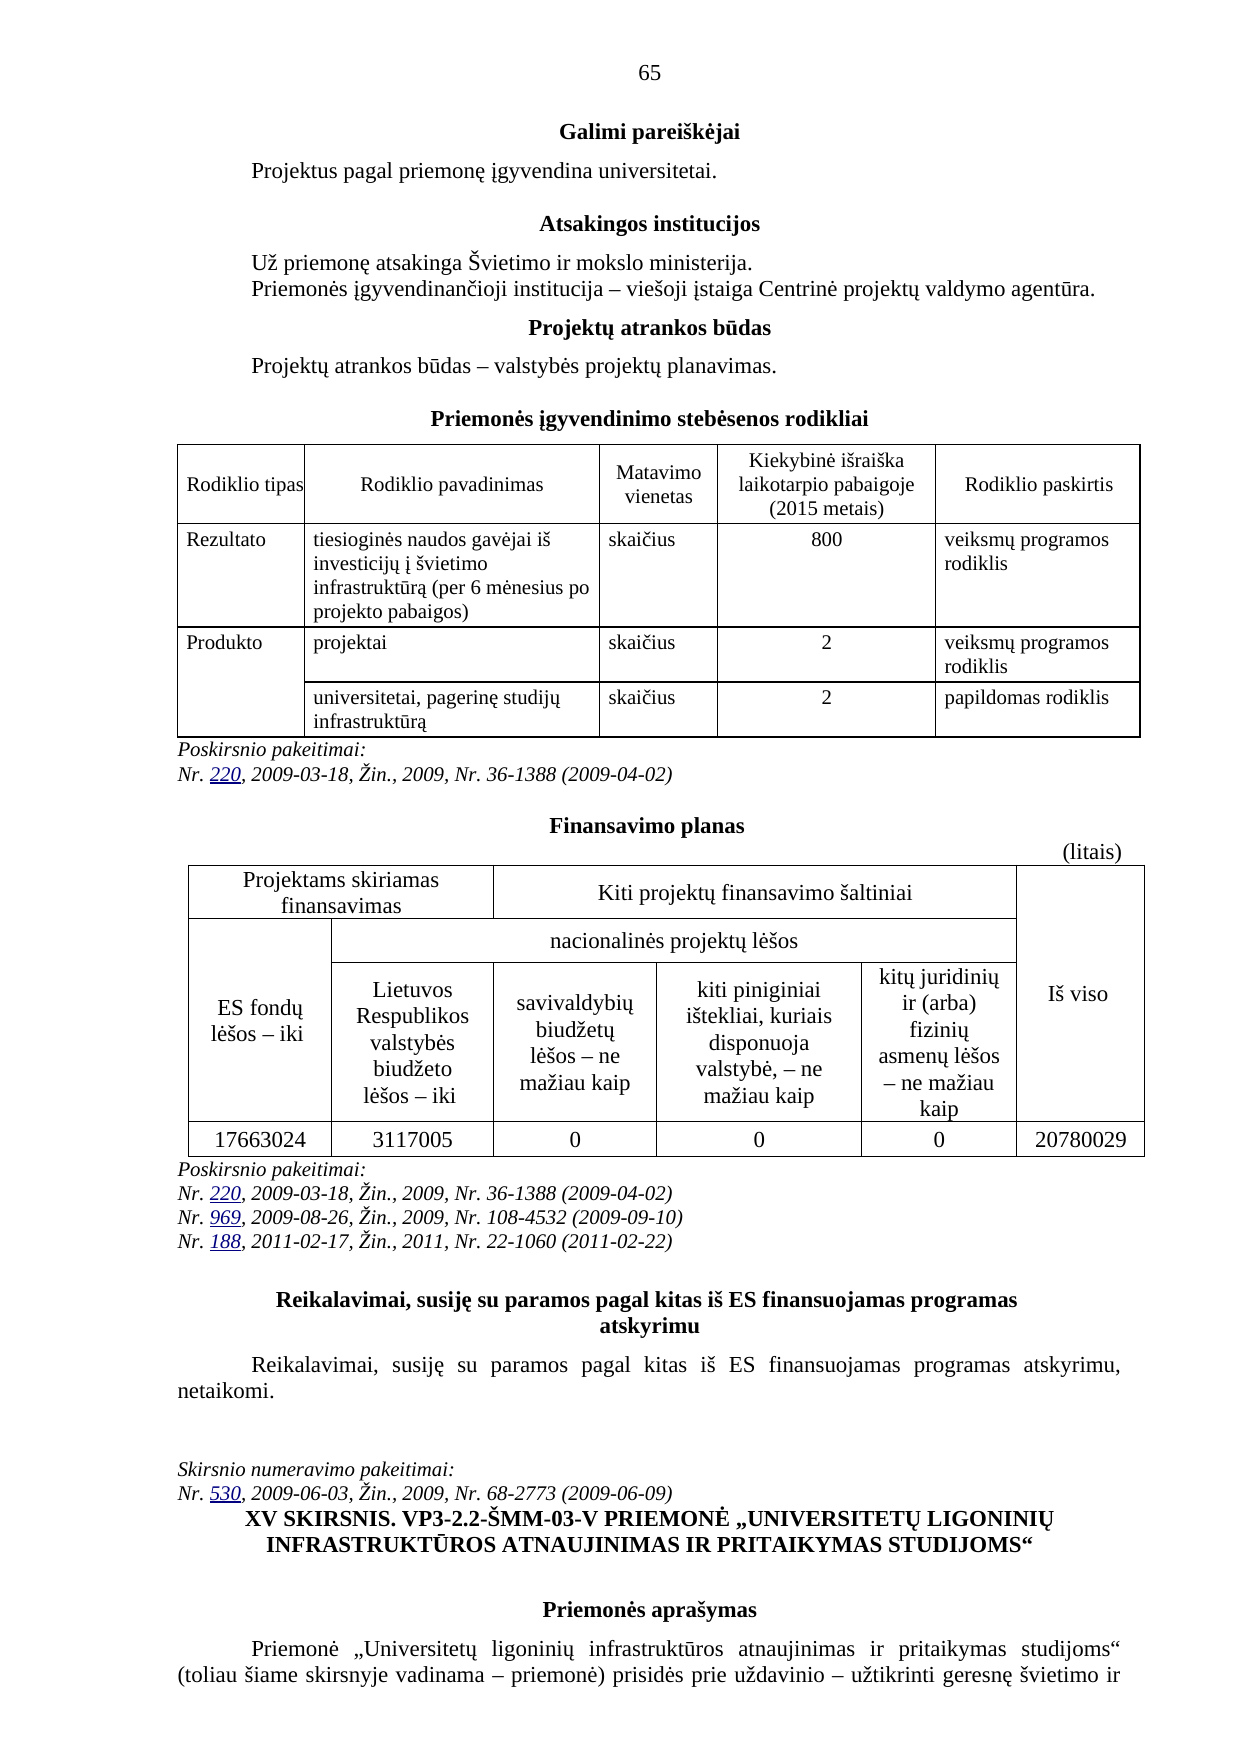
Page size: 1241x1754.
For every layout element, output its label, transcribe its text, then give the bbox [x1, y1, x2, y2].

text Reikalavimai, susiję su paramos pagal kitas iš ES finansuojamas programas atskyrimu, netaikomi. [177, 1351, 1122, 1404]
text Priemonės įgyvendinimo stebėsenos rodikliai [177, 405, 1122, 432]
table_cell nacionalinės projektų lėšos [332, 919, 1016, 962]
table_cell kitų juridinių ir (arba) fizinių asmenų lėšos – ne mažiau kaip [862, 963, 1016, 1121]
text Nr. 530, 2009-06-03, Žin., 2009, Nr. 68-2773 (2009-06-09) [177, 1481, 1122, 1504]
table_cell tiesioginės naudos gavėjai iš investicijų į švietimo infrastruktūrą (per 6 mėnesius po projekto pabaigos) [305, 524, 599, 626]
text Atsakingos institucijos [177, 210, 1122, 236]
table_cell 800 [718, 524, 935, 626]
table_cell skaičius [600, 524, 717, 626]
table_cell veiksmų programos rodiklis [936, 628, 1139, 681]
table_cell 0 [862, 1122, 1016, 1156]
text Projektų atrankos būdas [177, 314, 1122, 340]
table_header Kiti projektų finansavimo šaltiniai [494, 866, 1016, 918]
text Reikalavimai, susiję su paramos pagal kitas iš ES finansuojamas programas atskyrimu [177, 1286, 1122, 1338]
table_header Rodiklio pavadinimas [305, 445, 599, 523]
text Projektų atrankos būdas – valstybės projektų planavimas. [177, 353, 1122, 379]
text Nr. 969, 2009-08-26, Žin., 2009, Nr. 108-4532 (2009-09-10) [177, 1205, 1122, 1229]
text Nr. 188, 2011-02-17, Žin., 2011, Nr. 22-1060 (2011-02-22) [177, 1229, 1122, 1253]
table_cell universitetai, pagerinę studijų infrastruktūrą [305, 683, 599, 736]
text Projektus pagal priemonę įgyvendina universitetai. [177, 157, 1122, 183]
table_cell skaičius [600, 683, 717, 736]
table_cell Lietuvos Respublikos valstybės biudžeto lėšos – iki [332, 963, 493, 1121]
table_cell 3117005 [332, 1122, 493, 1156]
subtitle XV SKIRSNIS. VP3-2.2-ŠMM-03-V PRIEMONĖ „UNIVERSITETŲ LIGONINIŲ INFRASTRUKTŪROS ATNAUJINIMAS IR PRITAIKYMAS STUDIJOMS“ [177, 1504, 1122, 1557]
table_cell projektai [305, 628, 599, 681]
table_cell 2 [718, 628, 935, 681]
table_header Rodiklio paskirtis [936, 445, 1139, 523]
text Poskirsnio pakeitimai: [177, 738, 1122, 761]
text Nr. 220, 2009-03-18, Žin., 2009, Nr. 36-1388 (2009-04-02) [177, 1181, 1122, 1205]
table_header Kiekybinė išraiška laikotarpio pabaigoje (2015 metais) [718, 445, 935, 523]
table_cell 20780029 [1017, 1122, 1144, 1156]
table_header Iš viso [1017, 866, 1144, 1121]
table_cell veiksmų programos rodiklis [936, 524, 1139, 626]
text Galimi pareiškėjai [177, 118, 1122, 144]
text Priemonės įgyvendinančioji institucija – viešoji įstaiga Centrinė projektų valdymo agentūra. [177, 275, 1122, 301]
text Poskirsnio pakeitimai: [177, 1157, 1122, 1181]
text Nr. 220, 2009-03-18, Žin., 2009, Nr. 36-1388 (2009-04-02) [177, 761, 1122, 786]
text Už priemonę atsakinga Švietimo ir mokslo ministerija. [177, 248, 1122, 275]
text Skirsnio numeravimo pakeitimai: [177, 1456, 1122, 1481]
table_cell 0 [494, 1122, 656, 1156]
table_cell ES fondų lėšos – iki [189, 919, 331, 1121]
table_cell 2 [718, 683, 935, 736]
table_cell papildomas rodiklis [936, 683, 1139, 736]
table_cell skaičius [600, 628, 717, 681]
text Priemonė „Universitetų ligoninių infrastruktūros atnaujinimas ir pritaikymas studijoms“ (toliau šiame skirsnyje vadinama – priemonė) prisidės prie uždavinio – užtikrinti geresnę švietimo ir [177, 1635, 1122, 1688]
table_cell kiti piniginiai ištekliai, kuriais disponuoja valstybė, – ne mažiau kaip [657, 963, 861, 1121]
table_header Matavimo vienetas [600, 445, 717, 523]
table_cell 17663024 [189, 1122, 331, 1156]
table_cell Produkto [178, 628, 304, 736]
table_cell savivaldybių biudžetų lėšos – ne mažiau kaip [494, 963, 656, 1121]
text Priemonės aprašymas [177, 1596, 1122, 1622]
table_header Rodiklio tipas [178, 445, 304, 523]
text (litais) [177, 838, 1122, 864]
table_header Projektams skiriamas finansavimas [189, 866, 493, 918]
table_cell 0 [657, 1122, 861, 1156]
text Finansavimo planas [177, 812, 1122, 838]
table_cell Rezultato [178, 524, 304, 626]
